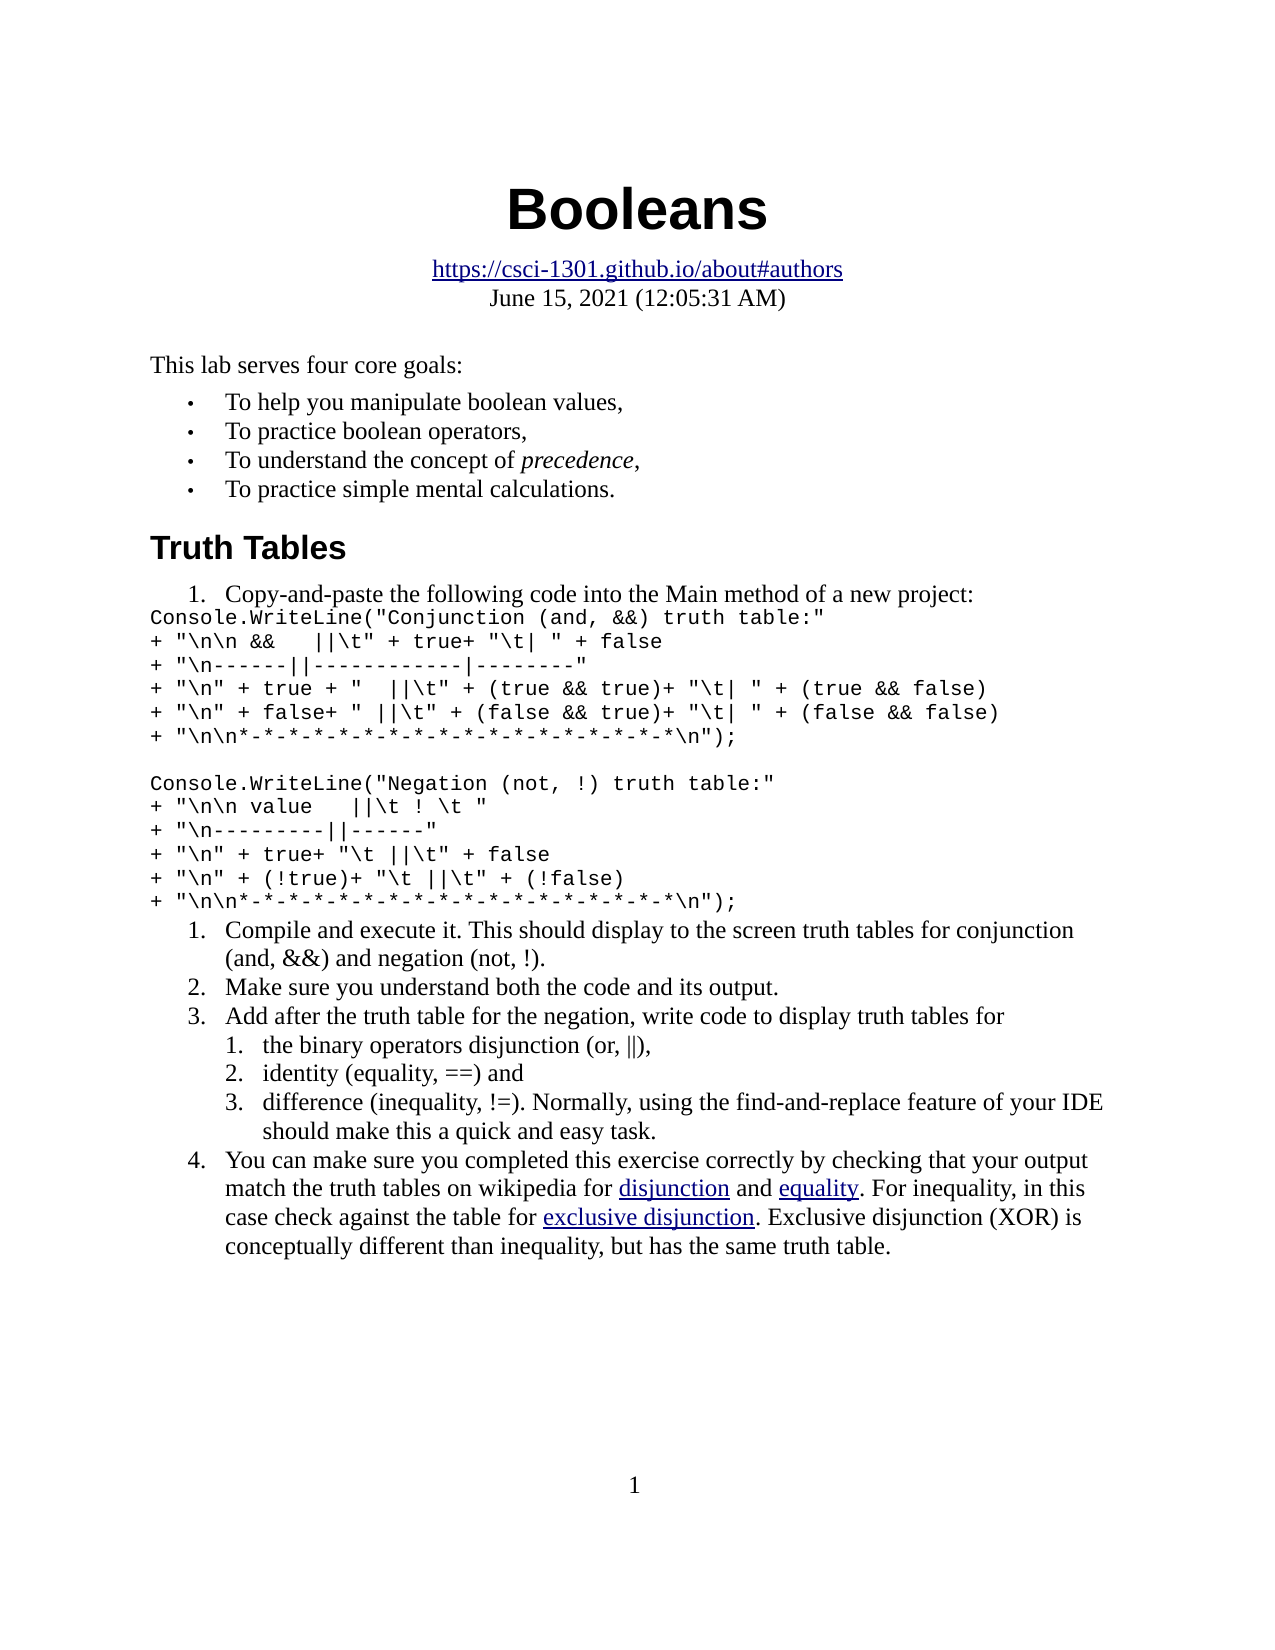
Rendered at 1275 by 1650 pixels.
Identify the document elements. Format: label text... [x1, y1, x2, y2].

title Booleans [150, 175, 1125, 242]
list You can make sure you completed this exercise correctly by checking that your output match the truth tables on wikipedia for disjunction and equality. For inequality, in this case check against the table for exclusive disjunction. Exclusive disjunction (XOR) is conceptually different than inequality, but has the same truth table. [187, 1145, 1125, 1260]
text + "\n\n && ||\t" + true+ "\t| " + false [150, 631, 1125, 655]
text + "\n" + true+ "\t ||\t" + false [150, 844, 1125, 867]
text + "\n\n*-*-*-*-*-*-*-*-*-*-*-*-*-*-*-*-*-*\n"); [150, 891, 1125, 915]
subtitle Truth Tables [150, 527, 1125, 566]
text + "\n------||------------|--------" [150, 655, 1125, 678]
text Console.WriteLine("Conjunction (and, &&) truth table:" [150, 607, 1125, 631]
list the binary operators disjunction (or, ||), [225, 1030, 1125, 1058]
list Make sure you understand both the code and its output. [187, 972, 1125, 1001]
list To practice simple mental calculations. [187, 474, 1125, 502]
list difference (inequality, !=). Normally, using the find-and-replace feature of your IDE should make this a quick and easy task. [225, 1087, 1125, 1145]
text This lab serves four core goals: [150, 350, 1125, 378]
list Compile and execute it. This should display to the screen truth tables for conjunction (and, &&) and negation (not, !). [187, 915, 1125, 972]
text Console.WriteLine("Negation (not, !) truth table:" [150, 773, 1125, 797]
text + "\n\n value ||\t ! \t " [150, 797, 1125, 820]
text + "\n\n*-*-*-*-*-*-*-*-*-*-*-*-*-*-*-*-*-*\n"); [150, 726, 1125, 749]
text + "\n" + false+ " ||\t" + (false && true)+ "\t| " + (false && false) [150, 702, 1125, 726]
text https://csci-1301.github.io/about#authors [150, 254, 1125, 283]
text + "\n" + true + " ||\t" + (true && true)+ "\t| " + (true && false) [150, 678, 1125, 702]
list To help you manipulate boolean values, [187, 387, 1125, 416]
text + "\n---------||------" [150, 820, 1125, 844]
list Copy-and-paste the following code into the Main method of a new project: [187, 579, 1125, 607]
list To understand the concept of precedence, [187, 445, 1125, 474]
text + "\n" + (!true)+ "\t ||\t" + (!false) [150, 867, 1125, 891]
list identity (equality, ==) and [225, 1058, 1125, 1087]
list Add after the truth table for the negation, write code to display truth tables for [187, 1001, 1125, 1030]
list To practice boolean operators, [187, 416, 1125, 445]
text June 15, 2021 (12:05:31 AM) [150, 283, 1125, 312]
